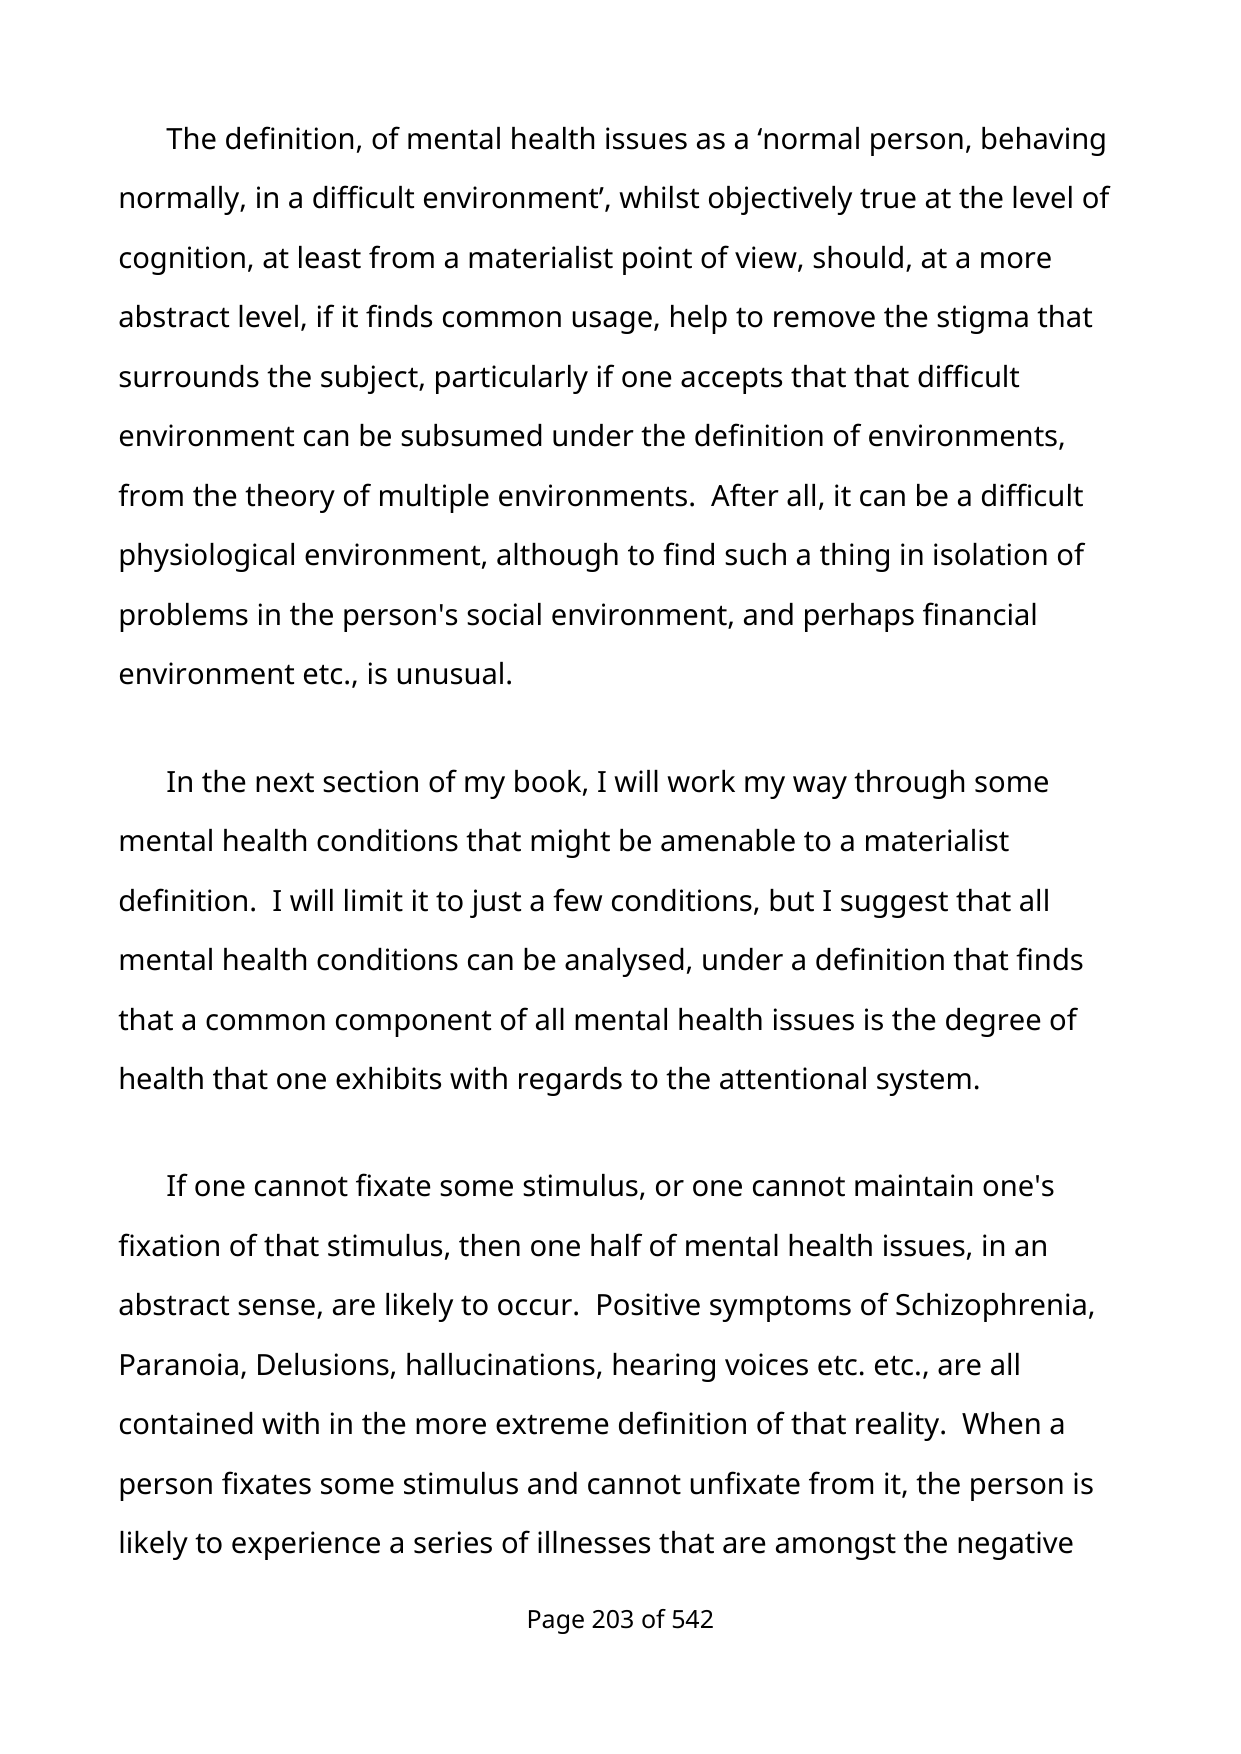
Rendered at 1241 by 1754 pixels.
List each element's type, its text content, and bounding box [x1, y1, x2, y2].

text If one cannot fixate some stimulus, or one cannot maintain one's fixation of that stimulus, then one half of mental health issues, in an abstract sense, are likely to occur. Positive symptoms of Schizophrenia, Paranoia, Delusions, hallucinations, hearing voices etc. etc., are all contained with in the more extreme definition of that reality. When a person fixates some stimulus and cannot unfixate from it, the person is likely to experience a series of illnesses that are amongst the negative [118, 1166, 1122, 1562]
text The definition, of mental health issues as a ‘normal person, behaving normally, in a difficult environment’, whilst objectively true at the level of cognition, at least from a materialist point of view, should, at a more abstract level, if it finds common usage, help to remove the stigma that surrounds the subject, particularly if one accepts that that difficult environment can be subsumed under the definition of environments, from the theory of multiple environments. After all, it can be a difficult physiological environment, although to find such a thing in isolation of problems in the person's social environment, and perhaps financial environment etc., is unusual. [118, 118, 1122, 693]
text In the next section of my book, I will work my way through some mental health conditions that might be amenable to a materialist definition. I will limit it to just a few conditions, but I suggest that all mental health conditions can be analysed, under a definition that finds that a common component of all mental health issues is the degree of health that one exhibits with regards to the attentional system. [118, 761, 1122, 1098]
